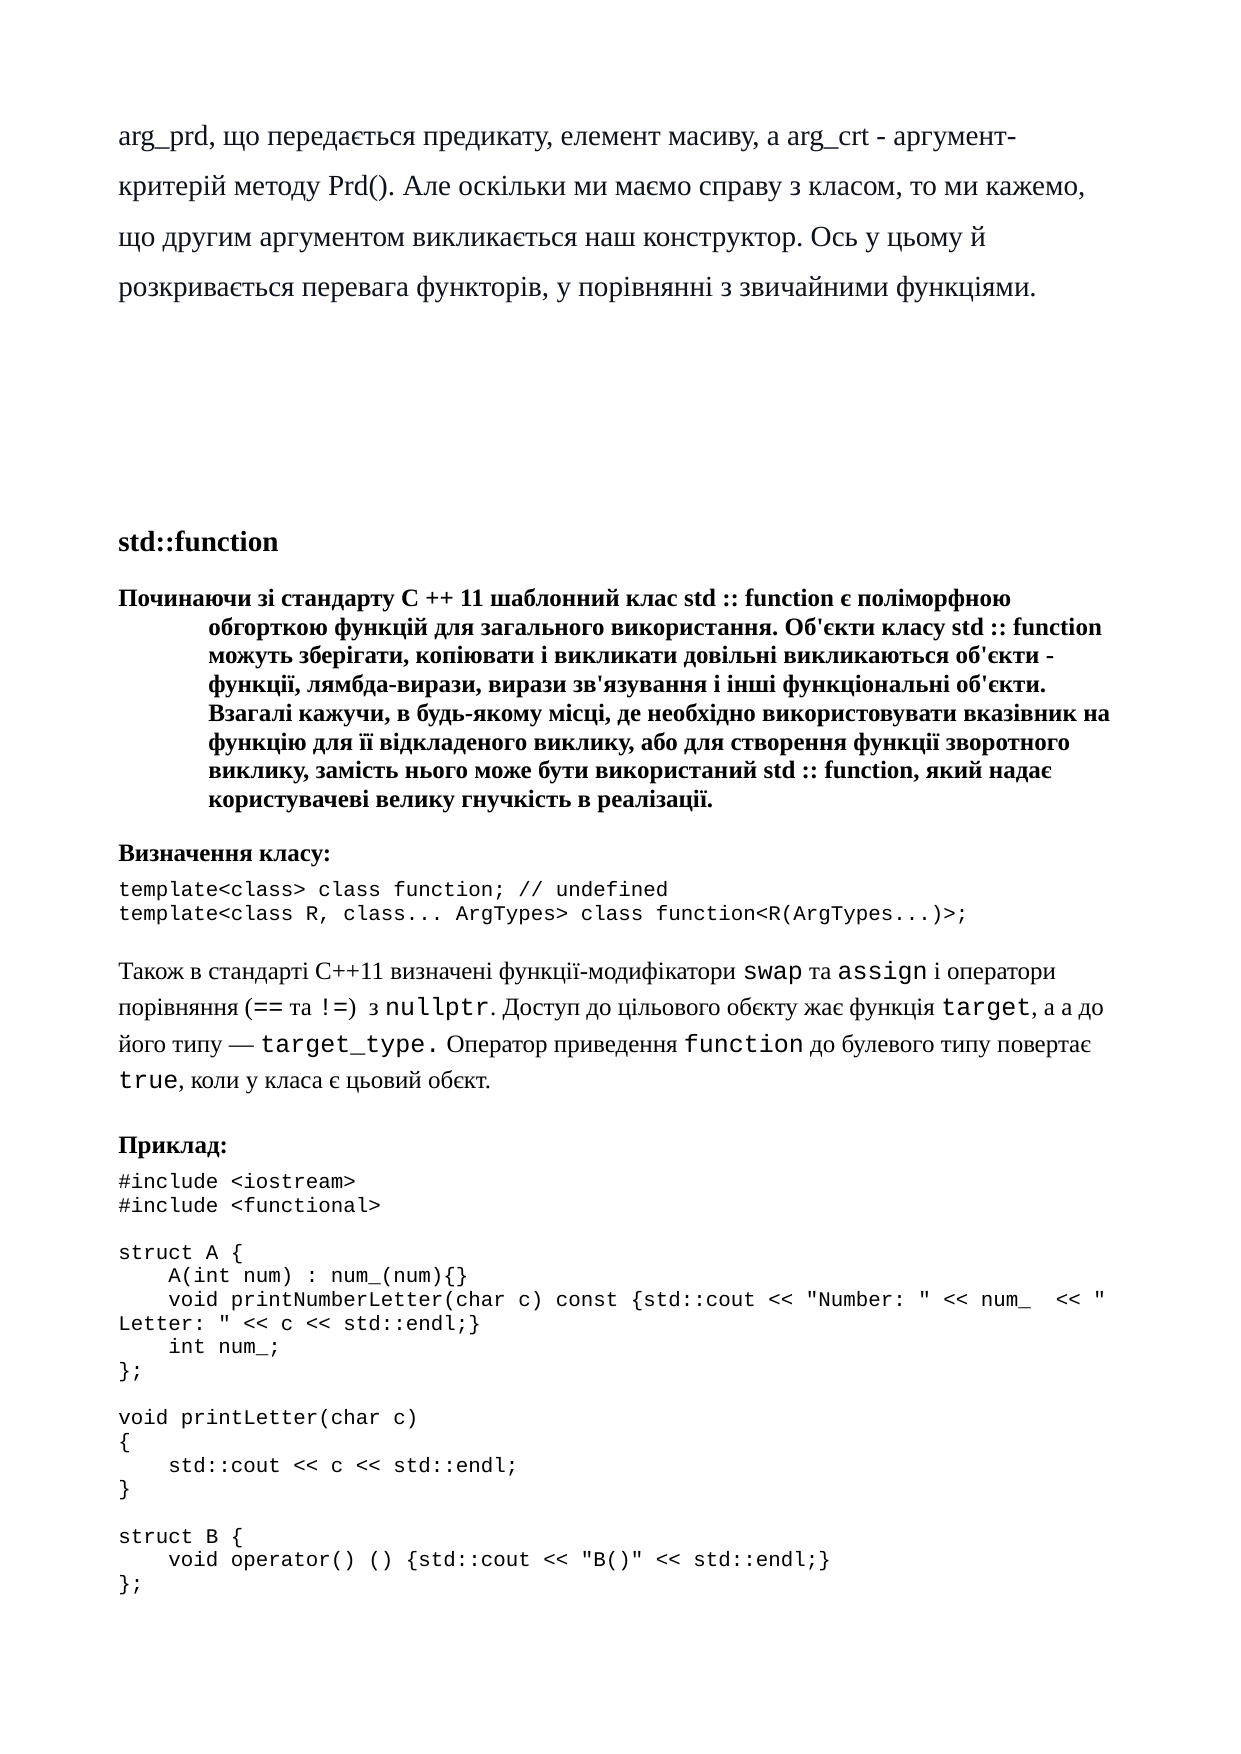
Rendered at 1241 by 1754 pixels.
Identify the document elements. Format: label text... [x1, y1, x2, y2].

text void operator() () {std::cout << "B()" << std::endl;} [118, 1549, 1122, 1573]
subtitle Визначення класу: [118, 838, 1122, 867]
text void printLetter(char c) [118, 1407, 1122, 1431]
text struct B { [118, 1526, 1122, 1549]
text void printNumberLetter(char c) const {std::cout << "Number: " << num_ << " Letter: " << c << std::endl;} [118, 1289, 1122, 1336]
text { [118, 1431, 1122, 1455]
text arg_prd, що передається предикату, елемент масиву, а arg_crt - аргумент-критерій методу Prd(). Але оскільки ми маємо справу з класом, то ми кажемо, що другим аргументом викликається наш конструктор. Ось у цьому й розкривається перевага функторів, у порівнянні з звичайними функціями. [118, 118, 1122, 303]
text struct A { [118, 1242, 1122, 1266]
text #include <functional> [118, 1194, 1122, 1218]
text }; [118, 1360, 1122, 1384]
text #include <iostream> [118, 1171, 1122, 1194]
subtitle Приклад: [118, 1130, 1122, 1158]
text template<class R, class... ArgTypes> class function<R(ArgTypes...)>; [118, 903, 1122, 926]
subtitle Починаючи зі стандарту C ++ 11 шаблонний клас std :: function є поліморфною обгорткою функцій для загального використання. Об'єкти класу std :: function можуть зберігати, копіювати і викликати довільні викликаються об'єкти - функції, лямбда-вирази, вирази зв'язування і інші функціональні об'єкти. Взагалі кажучи, в будь-якому місці, де необхідно використовувати вказівник на функцію для її відкладеного виклику, або для створення функції зворотного виклику, замість нього може бути використаний std :: function, який надає користувачеві велику гнучкість в реалізації. [118, 583, 1122, 813]
subtitle std::function [118, 524, 1122, 558]
text std::cout << c << std::endl; [118, 1455, 1122, 1478]
text int num_; [118, 1336, 1122, 1360]
text }; [118, 1573, 1122, 1597]
text A(int num) : num_(num){} [118, 1266, 1122, 1289]
text template<class> class function; // undefined [118, 879, 1122, 903]
text } [118, 1478, 1122, 1502]
text Також в стандарті С++11 визначені функції-модифікатори swap та assign і оператори порівняння (== та !=) з nullptr. Доступ до цільового обєкту жає функція target, а а до його типу — target_type. Оператор приведення function до булевого типу повертає true, коли у класа є цьовий обєкт. [118, 956, 1122, 1096]
